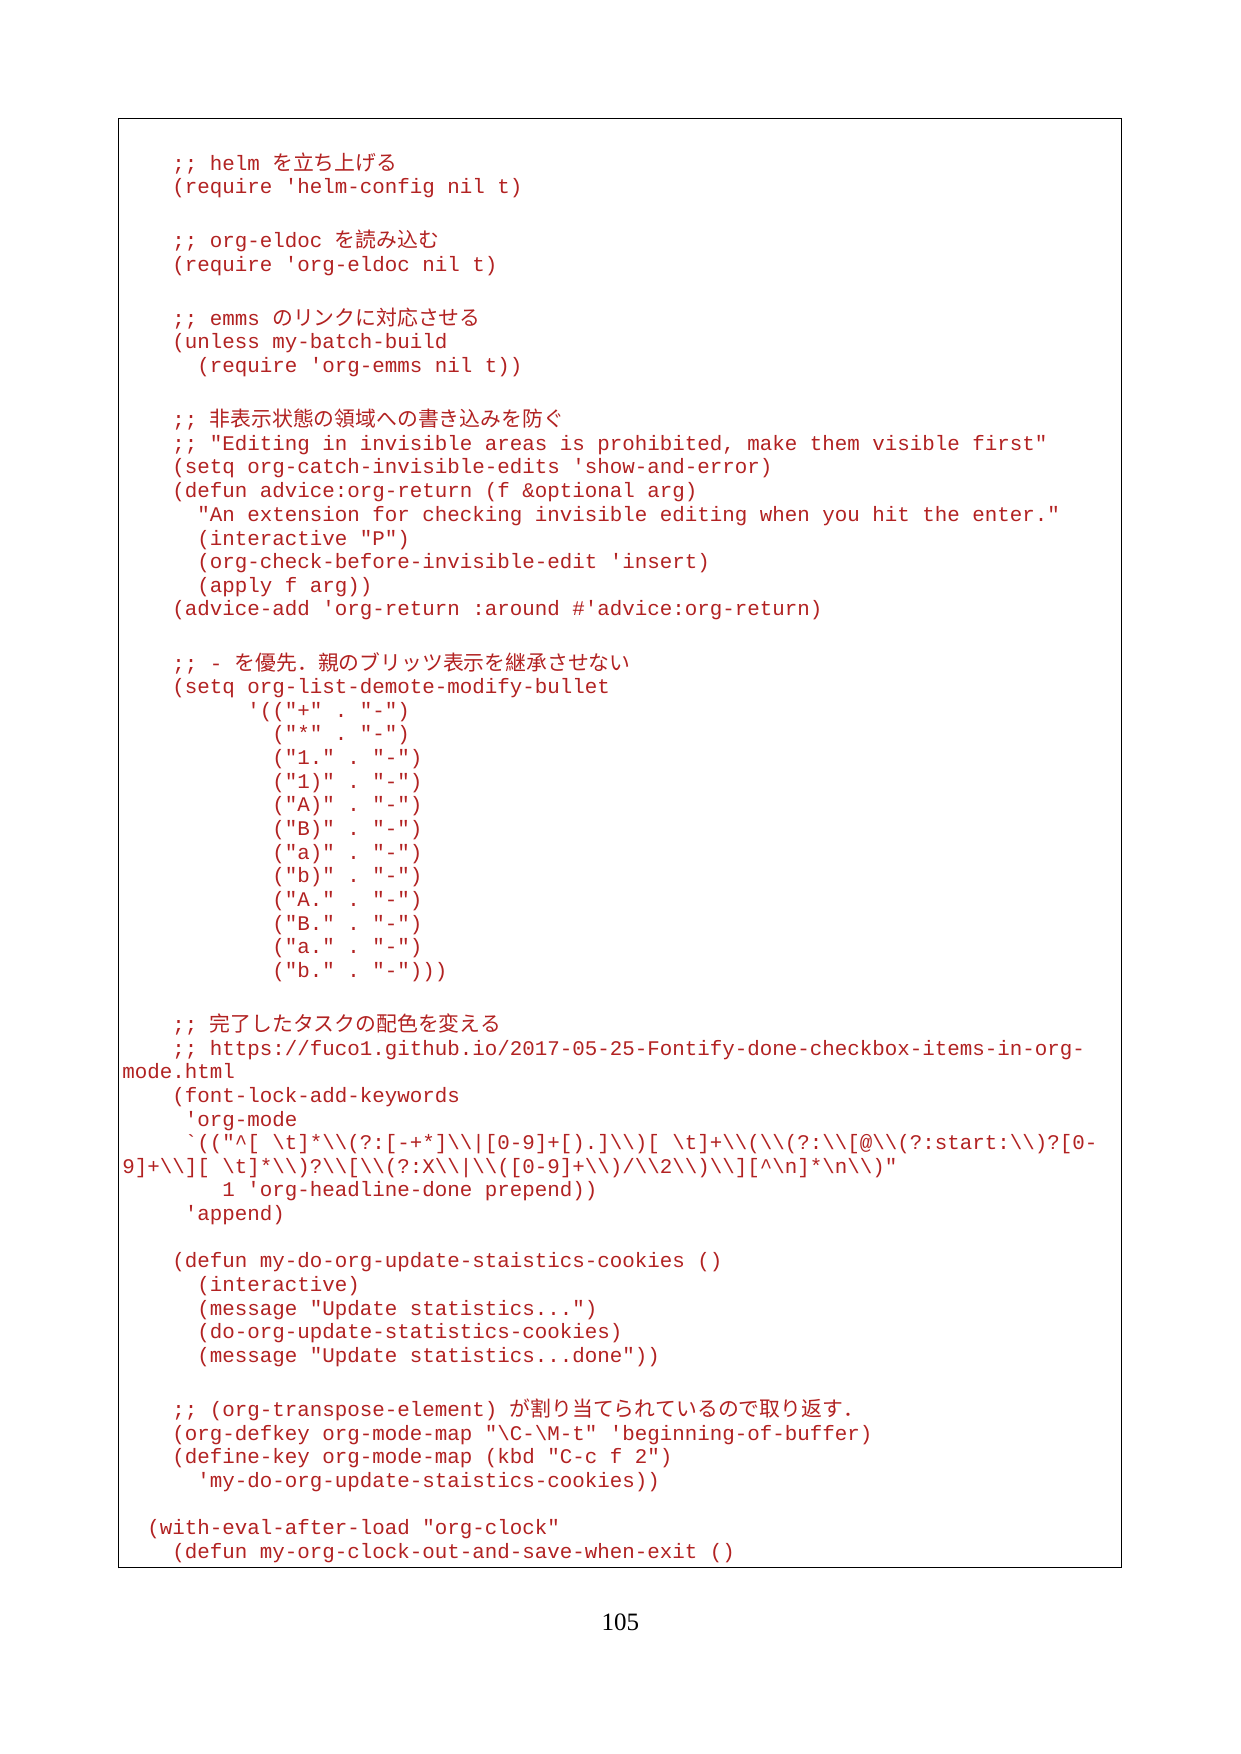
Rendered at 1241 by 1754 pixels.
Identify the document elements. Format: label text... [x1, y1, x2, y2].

text ("B." . "-") [119, 909, 1121, 932]
text ("1)" . "-") [119, 767, 1121, 790]
text (do-org-update-statistics-cookies) [119, 1317, 1121, 1341]
text (org-check-before-invisible-edit 'insert) [119, 547, 1121, 571]
text (message "Update statistics...done")) [119, 1341, 1121, 1365]
text "An extension for checking invisible editing when you hit the enter." [119, 500, 1121, 523]
text (setq org-list-demote-modify-bullet [119, 672, 1121, 696]
text 'append) [119, 1199, 1121, 1223]
text (org-defkey org-mode-map "\C-\M-t" 'beginning-of-buffer) [119, 1419, 1121, 1442]
text ("1." . "-") [119, 743, 1121, 767]
text ;; org-eldoc を読み込む [119, 219, 1121, 250]
text (interactive) [119, 1270, 1121, 1294]
text (defun my-do-org-update-staistics-cookies () [119, 1246, 1121, 1270]
text 'org-mode [119, 1104, 1121, 1128]
text '(("+" . "-") [119, 696, 1121, 719]
text (interactive "P") [119, 523, 1121, 547]
text ("A." . "-") [119, 885, 1121, 909]
text (defun my-org-clock-out-and-save-when-exit () [119, 1537, 1121, 1567]
text (setq org-catch-invisible-edits 'show-and-error) [119, 453, 1121, 476]
text ("b)" . "-") [119, 861, 1121, 885]
text ;; (org-transpose-element) が割り当てられているので取り返す． [119, 1388, 1121, 1419]
text ("A)" . "-") [119, 790, 1121, 814]
text (unless my-batch-build [119, 328, 1121, 351]
text ;; - を優先．親のブリッツ表示を継承させない [119, 642, 1121, 672]
text (require 'helm-config nil t) [119, 172, 1121, 196]
text (require 'org-eldoc nil t) [119, 250, 1121, 273]
text ;; 完了したタスクの配色を変える [119, 1003, 1121, 1034]
text (require 'org-emms nil t)) [119, 351, 1121, 375]
text (font-lock-add-keywords [119, 1081, 1121, 1104]
text 1 'org-headline-done prepend)) [119, 1176, 1121, 1199]
text (with-eval-after-load "org-clock" [119, 1513, 1121, 1537]
text `(("^[ \t]*\\(?:[-+*]\\|[0-9]+[).]\\)[ \t]+\\(\\(?:\\[@\\(?:start:\\)?[0-9]+\\][ \t]*\\)?\\[\\(?:X\\|\\([0-9]+\\)/\\2\\)\\][^\n]*\n\\)" [119, 1128, 1121, 1176]
text ("*" . "-") [119, 719, 1121, 743]
text ("B)" . "-") [119, 814, 1121, 838]
text ;; helm を立ち上げる [119, 142, 1121, 172]
text (message "Update statistics...") [119, 1294, 1121, 1317]
text (define-key org-mode-map (kbd "C-c f 2") [119, 1442, 1121, 1466]
text (apply f arg)) [119, 571, 1121, 594]
text ;; 非表示状態の領域への書き込みを防ぐ [119, 398, 1121, 429]
text (defun advice:org-return (f &optional arg) [119, 476, 1121, 500]
text ("a." . "-") [119, 932, 1121, 956]
text ("a)" . "-") [119, 838, 1121, 861]
text ;; emms のリンクに対応させる [119, 297, 1121, 328]
text (advice-add 'org-return :around #'advice:org-return) [119, 594, 1121, 618]
text ("b." . "-"))) [119, 956, 1121, 979]
text 'my-do-org-update-staistics-cookies)) [119, 1466, 1121, 1490]
text ;; "Editing in invisible areas is prohibited, make them visible first" [119, 429, 1121, 453]
text ;; https://fuco1.github.io/2017-05-25-Fontify-done-checkbox-items-in-org-mode.html [119, 1034, 1121, 1081]
